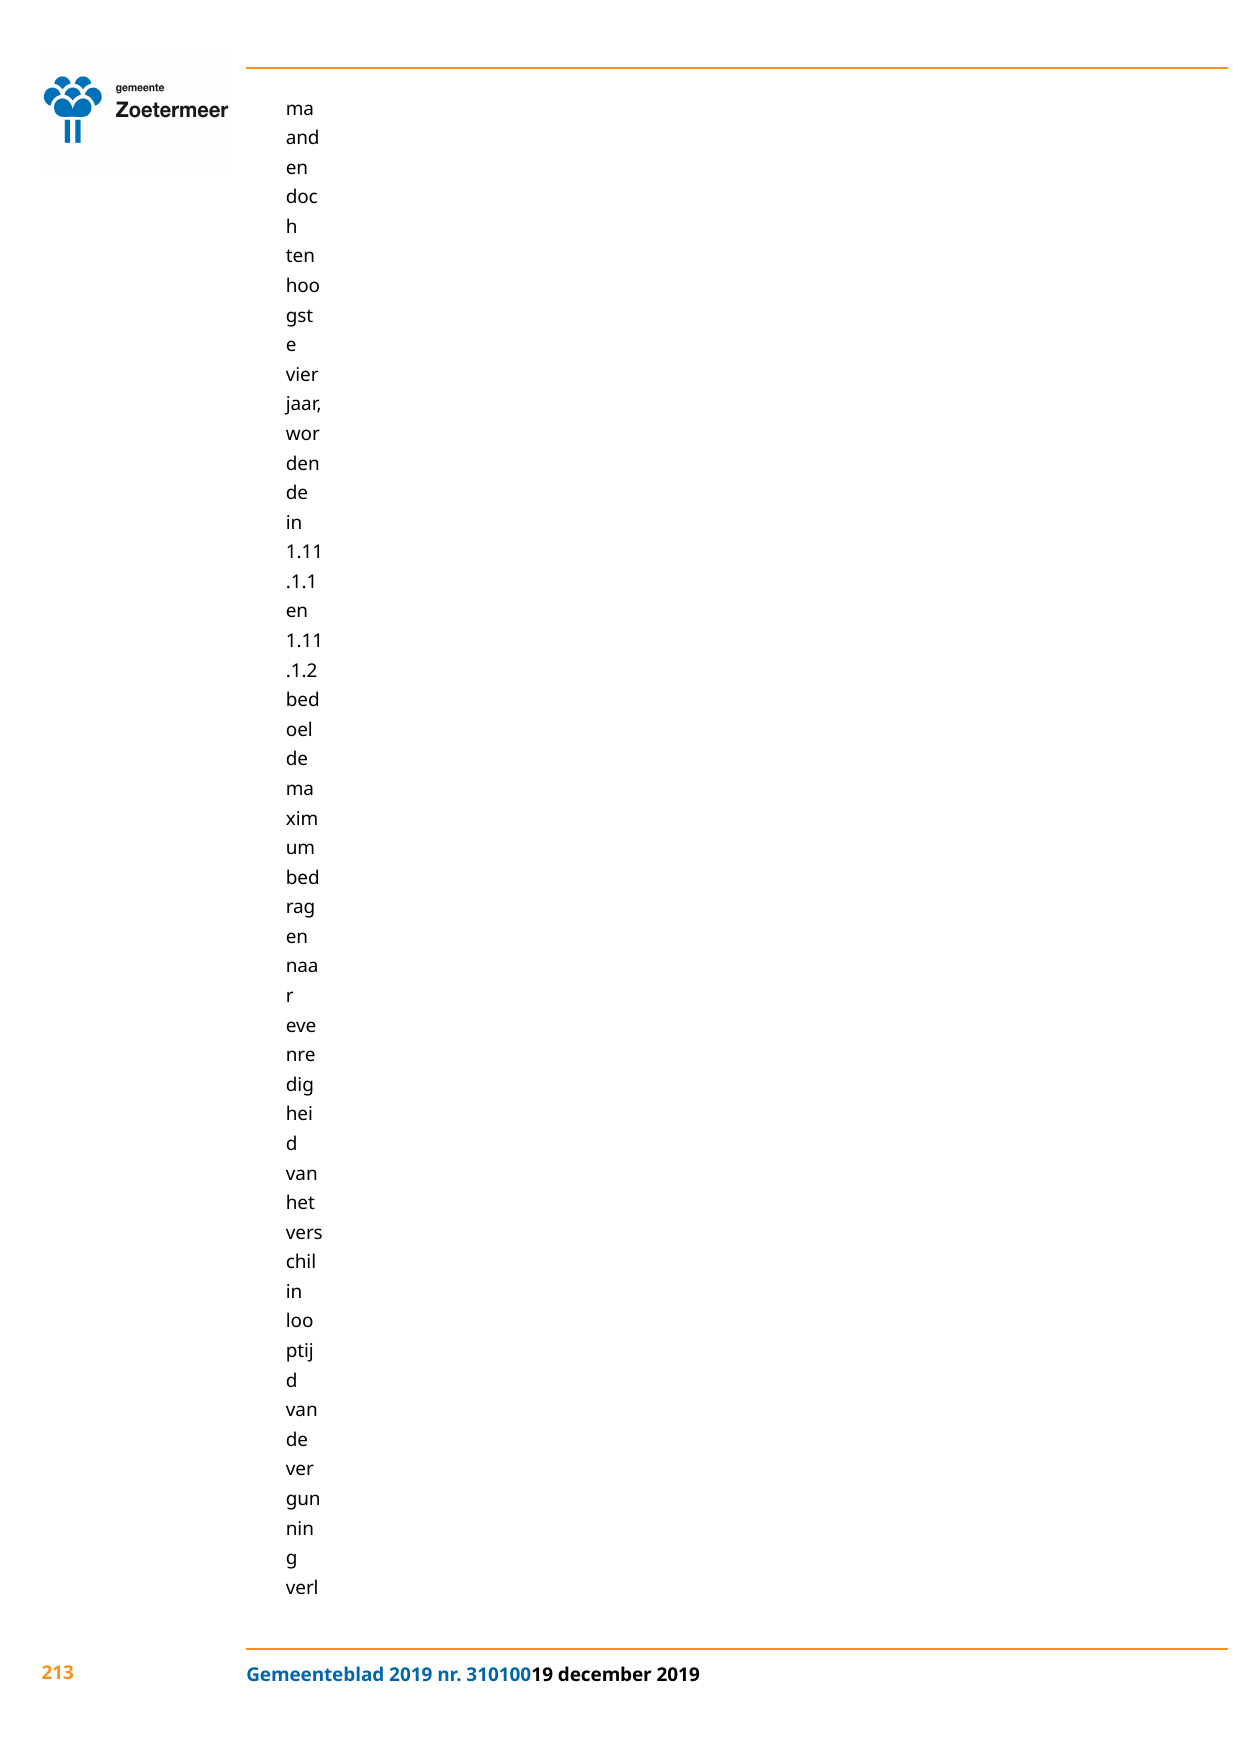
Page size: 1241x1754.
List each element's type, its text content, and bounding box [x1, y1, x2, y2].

table_cell maanden doch ten hoogste vier jaar, worden de in 1.11.1.1 en 1.11.1.2 bedoelde maximumbedragen naar evenredigheid van het verschil in looptijd van de vergunning verl [286, 95, 323, 1600]
picture [41, 47, 231, 172]
table_cell [323, 95, 361, 1600]
table_cell [361, 95, 398, 1600]
table_cell [248, 95, 286, 1600]
